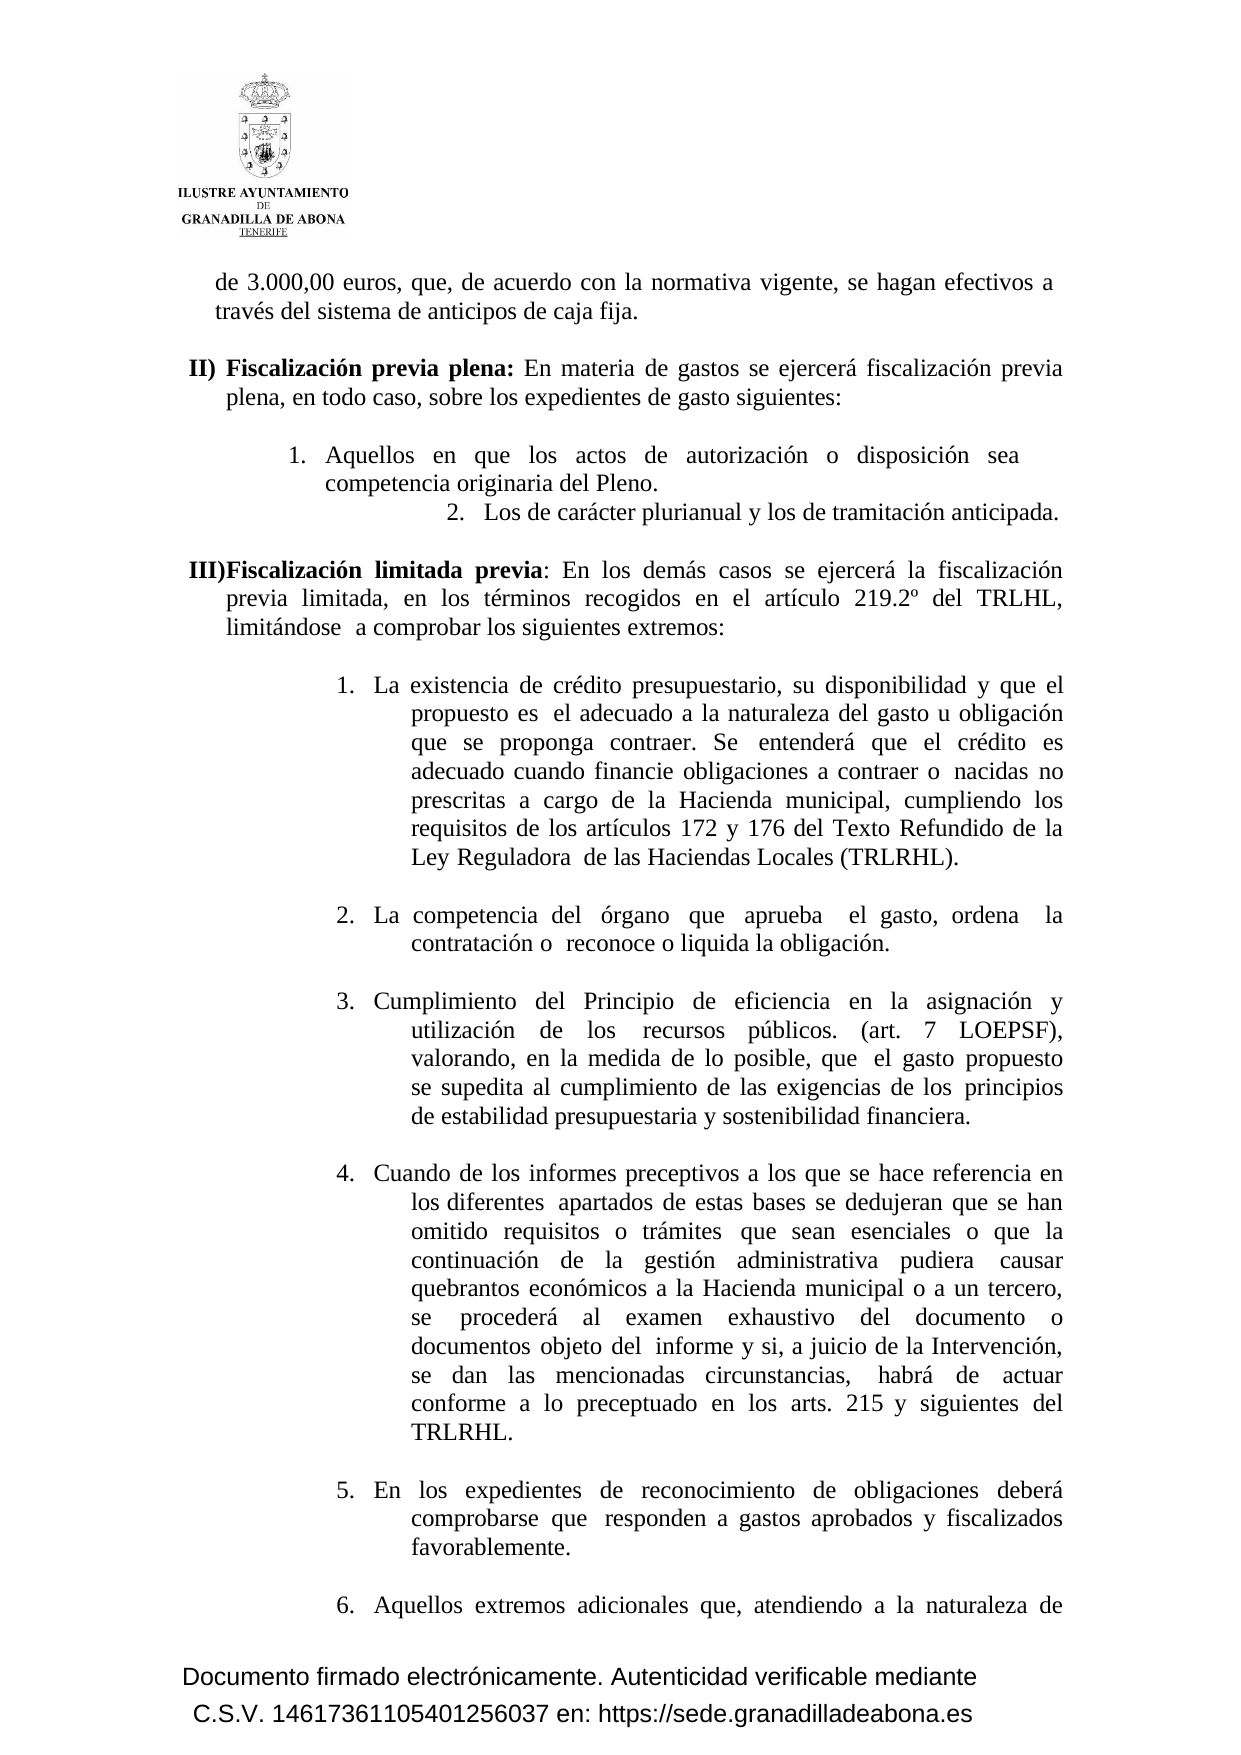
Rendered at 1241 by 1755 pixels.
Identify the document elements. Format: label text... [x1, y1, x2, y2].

list La competencia del órgano que aprueba el gasto, ordena la contratación o reconoce o liquida la obligación. [336, 900, 1063, 957]
list Cuando de los informes preceptivos a los que se hace referencia en los diferentes apartados de estas bases se dedujeran que se han omitido requisitos o trámites que sean esenciales o que la continuación de la gestión administrativa pudiera causar quebrantos económicos a la Hacienda municipal o a un tercero, se procederá al examen exhaustivo del documento o documentos objeto del informe y si, a juicio de la Intervención, se dan las mencionadas circunstancias, habrá de actuar conforme a lo preceptuado en los arts. 215 y siguientes del TRLRHL. [336, 1158, 1063, 1446]
list Fiscalización limitada previa: En los demás casos se ejercerá la fiscalización previa limitada, en los términos recogidos en el artículo 219.2º del TRLHL, limitándose a comprobar los siguientes extremos: [188, 555, 1063, 641]
list En los expedientes de reconocimiento de obligaciones deberá comprobarse que responden a gastos aprobados y fiscalizados favorablemente. [336, 1475, 1063, 1561]
list Los de carácter plurianual y los de tramitación anticipada. [446, 497, 1074, 526]
text de 3.000,00 euros, que, de acuerdo con la normativa vigente, se hagan efectivos a través del sistema de anticipos de caja fija. [215, 267, 1061, 325]
list Cumplimiento del Principio de eficiencia en la asignación y utilización de los recursos públicos. (art. 7 LOEPSF), valorando, en la medida de lo posible, que el gasto propuesto se supedita al cumplimiento de las exigencias de los principios de estabilidad presupuestaria y sostenibilidad financiera. [336, 986, 1063, 1130]
list La existencia de crédito presupuestario, su disponibilidad y que el propuesto es el adecuado a la naturaleza del gasto u obligación que se proponga contraer. Se entenderá que el crédito es adecuado cuando financie obligaciones a contraer o nacidas no prescritas a cargo de la Hacienda municipal, cumpliendo los requisitos de los artículos 172 y 176 del Texto Refundido de la Ley Reguladora de las Haciendas Locales (TRLRHL). [336, 670, 1064, 871]
list Fiscalización previa plena: En materia de gastos se ejercerá fiscalización previa plena, en todo caso, sobre los expedientes de gasto siguientes: [188, 353, 1063, 411]
list Aquellos en que los actos de autorización o disposición sea competencia originaria del Pleno. [288, 440, 1061, 497]
list Aquellos extremos adicionales que, atendiendo a la naturaleza de [336, 1590, 1063, 1618]
